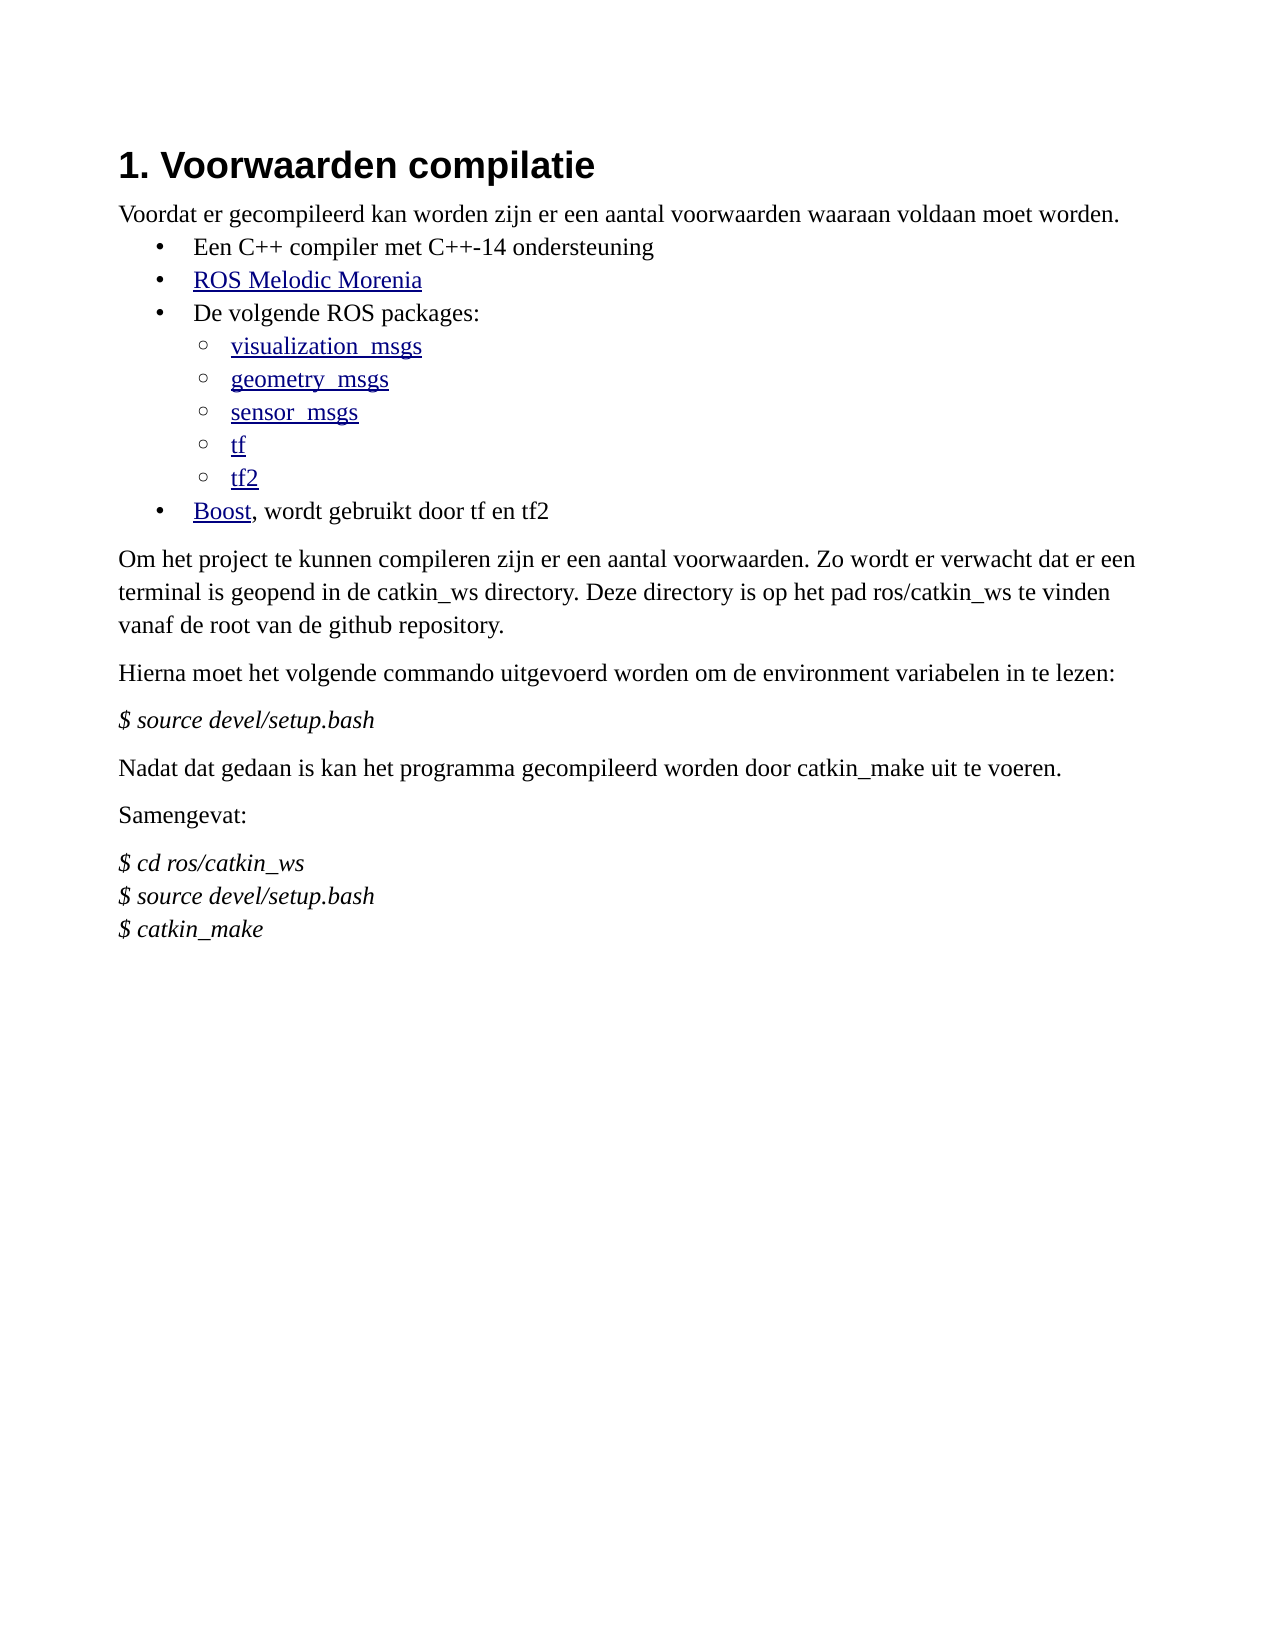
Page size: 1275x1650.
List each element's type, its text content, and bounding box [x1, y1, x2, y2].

text Hierna moet het volgende commando uitgevoerd worden om de environment variabelen in te lezen: [118, 658, 1157, 686]
list ROS Melodic Morenia [156, 265, 1157, 294]
text $ source devel/setup.bash [118, 705, 1157, 734]
list De volgende ROS packages: [156, 298, 1157, 327]
text Samengevat: [118, 801, 1157, 829]
text Nadat dat gedaan is kan het programma gecompileerd worden door catkin_make uit te voeren. [118, 753, 1157, 782]
text $ cd ros/catkin_ws $ source devel/setup.bash $ catkin_make [118, 848, 1157, 943]
list Een C++ compiler met C++-14 ondersteuning [156, 232, 1157, 261]
text Om het project te kunnen compileren zijn er een aantal voorwaarden. Zo wordt er verwacht dat er een terminal is geopend in de catkin_ws directory. Deze directory is op het pad ros/catkin_ws te vinden vanaf de root van de github repository. [118, 544, 1157, 639]
list Boost, wordt gebruikt door tf en tf2 [156, 496, 1157, 525]
list geometry_msgs [193, 364, 1157, 393]
list tf2 [193, 463, 1157, 492]
list tf [193, 430, 1157, 459]
list sensor_msgs [193, 397, 1157, 426]
subtitle 1. Voorwaarden compilatie [118, 143, 1157, 187]
list visualization_msgs [193, 331, 1157, 360]
text Voordat er gecompileerd kan worden zijn er een aantal voorwaarden waaraan voldaan moet worden. [118, 199, 1157, 228]
